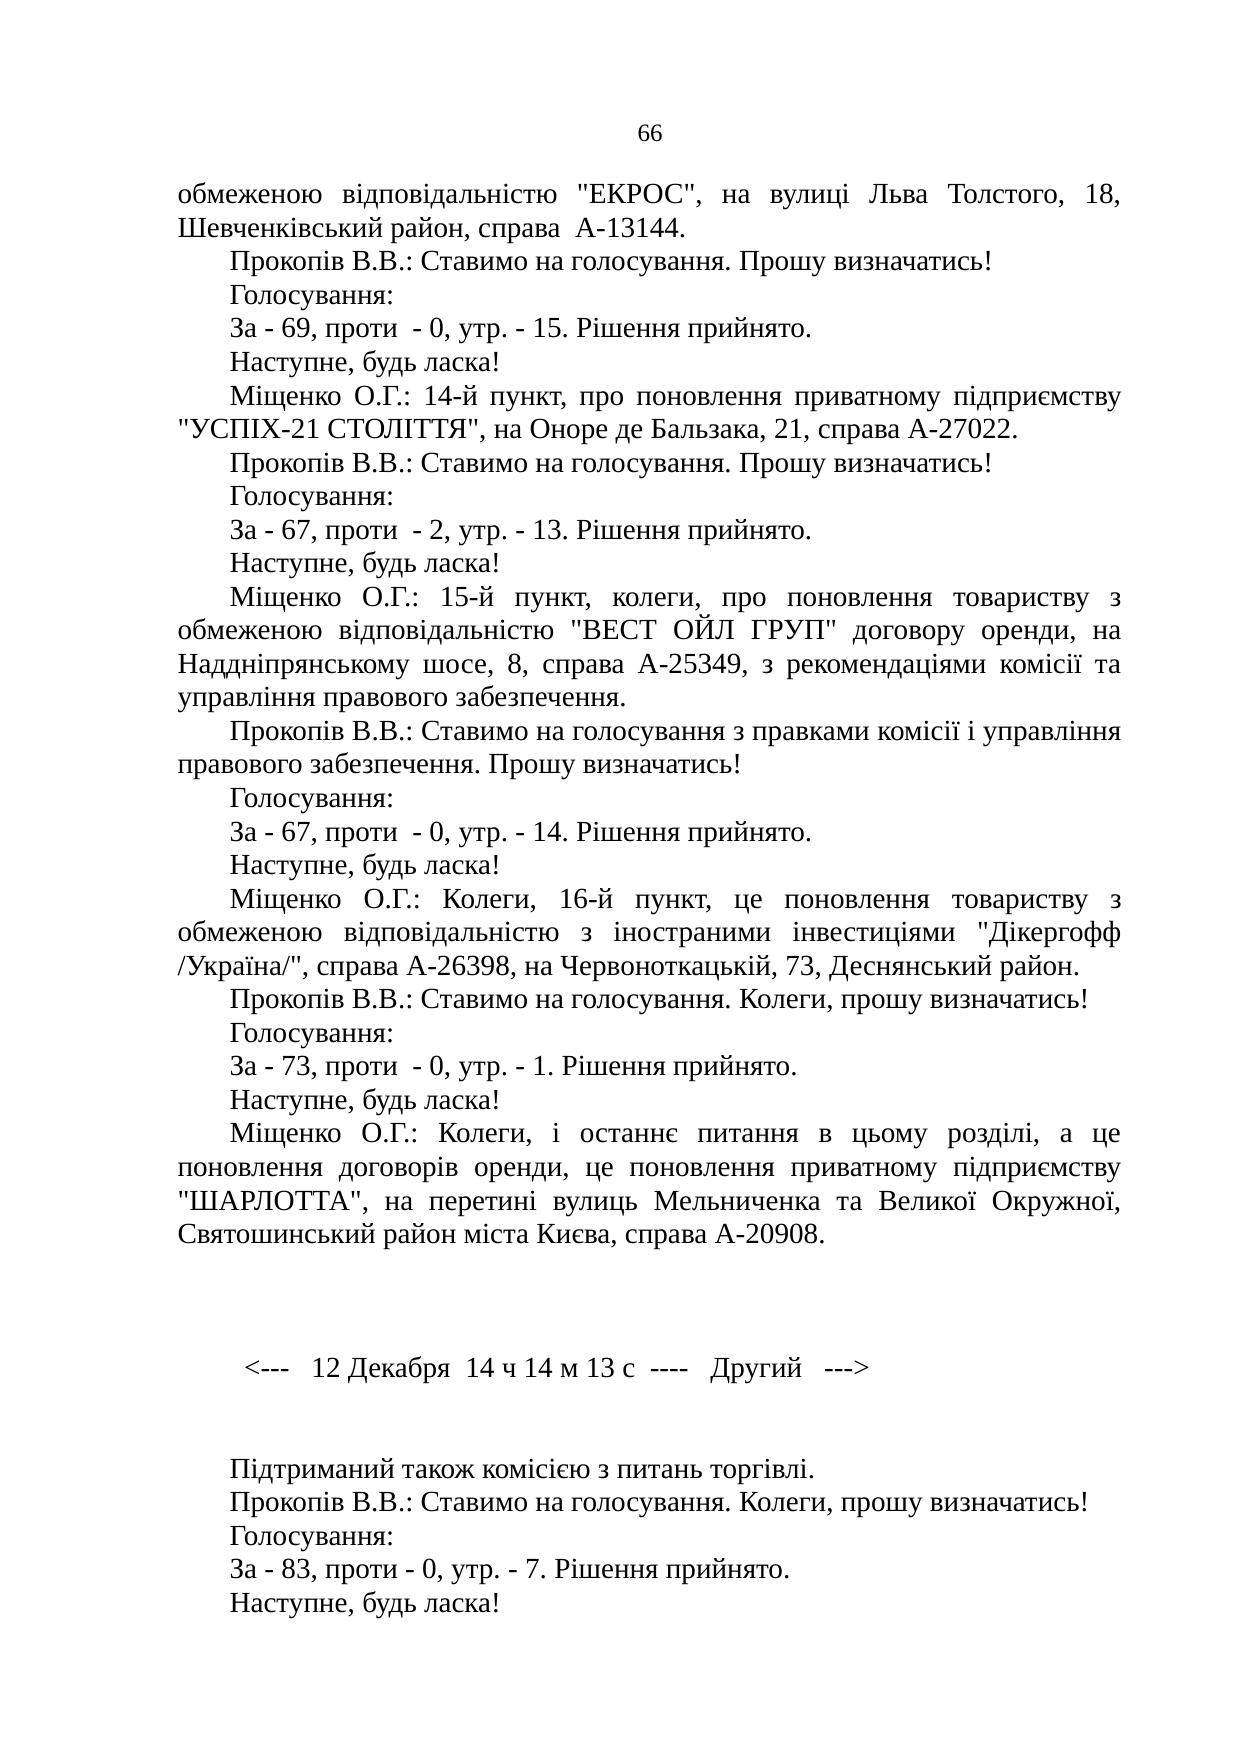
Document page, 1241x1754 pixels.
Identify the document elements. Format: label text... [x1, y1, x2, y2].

text Прокопів В.В.: Ставимо на голосування. Колеги, прошу визначатись! [177, 981, 1122, 1015]
text Прокопів В.В.: Ставимо на голосування. Прошу визначатись! [177, 445, 1122, 478]
text Голосування: [177, 277, 1122, 311]
text Наступне, будь ласка! [177, 545, 1122, 579]
text За - 67, проти - 0, утр. - 14. Рішення прийнято. [177, 814, 1122, 847]
text Міщенко О.Г.: 14-й пункт, про поновлення приватному підприємству "УСПІХ-21 СТОЛІТТЯ", на Оноре де Бальзака, 21, справа А-27022. [177, 378, 1122, 445]
text Наступне, будь ласка! [177, 847, 1122, 881]
text Голосування: [177, 780, 1122, 814]
text Голосування: [177, 1015, 1122, 1048]
text Міщенко О.Г.: Колеги, 16-й пункт, це поновлення товариству з обмеженою відповідальністю з іностраними інвестиціями "Дікергофф /Україна/", справа А-26398, на Червоноткацькій, 73, Деснянський район. [177, 881, 1122, 981]
text Міщенко О.Г.: 15-й пункт, колеги, про поновлення товариству з обмеженою відповідальністю "ВЕСТ ОЙЛ ГРУП" договору оренди, на Наддніпрянському шосе, 8, справа А-25349, з рекомендаціями комісії та управління правового забезпечення. [177, 579, 1122, 713]
text За - 69, проти - 0, утр. - 15. Рішення прийнято. [177, 311, 1122, 344]
text Міщенко О.Г.: Колеги, і останнє питання в цьому розділі, а це поновлення договорів оренди, це поновлення приватному підприємству "ШАРЛОТТА", на перетині вулиць Мельниченка та Великої Окружної, Святошинський район міста Києва, справа А-20908. [177, 1116, 1122, 1250]
text <--- 12 Декабря 14 ч 14 м 13 с ---- Другий ---> [177, 1350, 1122, 1384]
text Прокопів В.В.: Ставимо на голосування. Колеги, прошу визначатись! [177, 1484, 1122, 1518]
text За - 83, проти - 0, утр. - 7. Рішення прийнято. [177, 1552, 1122, 1585]
text Прокопів В.В.: Ставимо на голосування. Прошу визначатись! [177, 243, 1122, 277]
text Голосування: [177, 1518, 1122, 1552]
text обмеженою відповідальністю "ЕКРОС", на вулиці Льва Толстого, 18, Шевченківський район, справа А-13144. [177, 176, 1122, 243]
text Наступне, будь ласка! [177, 1082, 1122, 1116]
text За - 73, проти - 0, утр. - 1. Рішення прийнято. [177, 1048, 1122, 1082]
text Прокопів В.В.: Ставимо на голосування з правками комісії і управління правового забезпечення. Прошу визначатись! [177, 713, 1122, 780]
text Голосування: [177, 478, 1122, 512]
text За - 67, проти - 2, утр. - 13. Рішення прийнято. [177, 512, 1122, 545]
text Підтриманий також комісією з питань торгівлі. [177, 1451, 1122, 1484]
text Наступне, будь ласка! [177, 344, 1122, 378]
text Наступне, будь ласка! [177, 1585, 1122, 1619]
